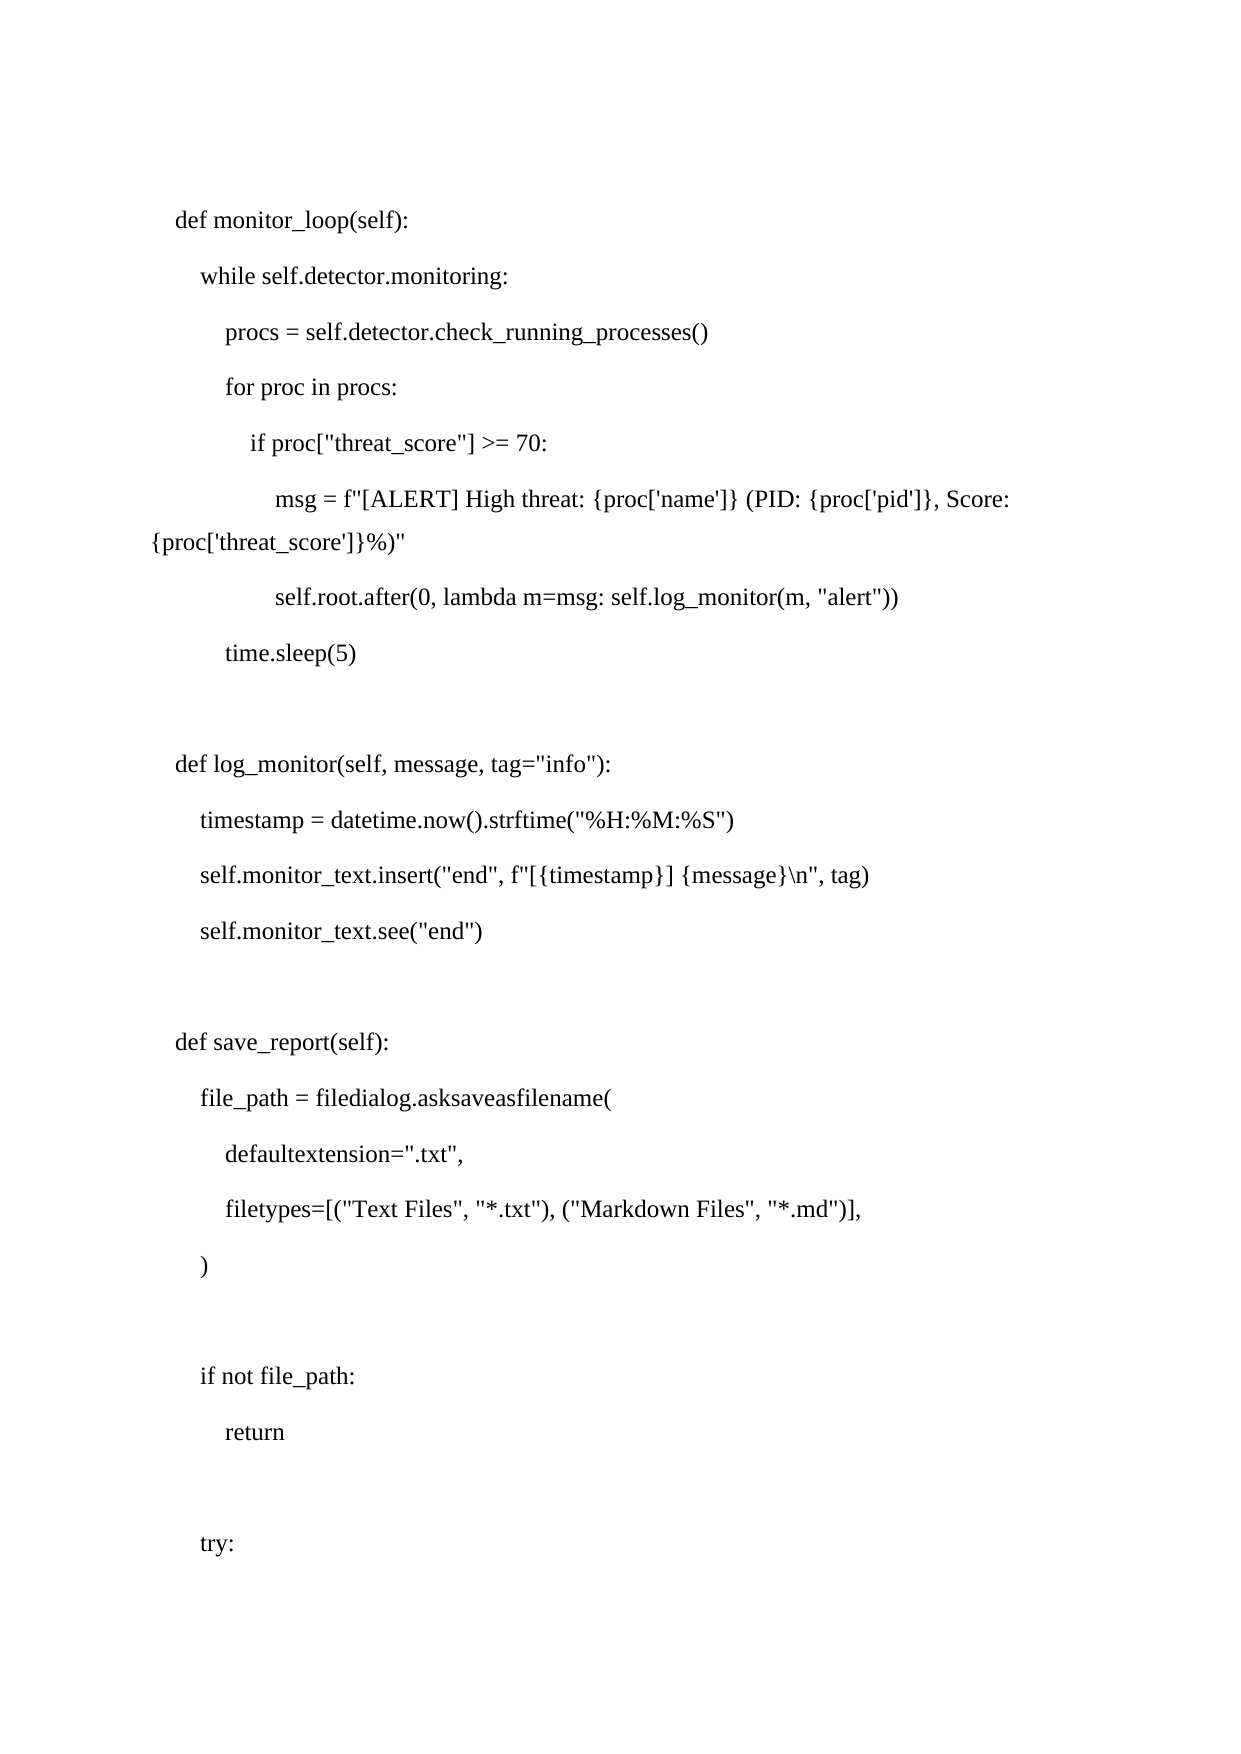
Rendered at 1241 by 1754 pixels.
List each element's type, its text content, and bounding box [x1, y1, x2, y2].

text def log_monitor(self, message, tag="info"): [150, 749, 1091, 778]
text defaultextension=".txt", [150, 1139, 1091, 1167]
text ) [150, 1250, 1091, 1279]
text self.root.after(0, lambda m=msg: self.log_monitor(m, "alert")) [150, 582, 1091, 611]
text while self.detector.monitoring: [150, 261, 1091, 290]
text try: [150, 1528, 1091, 1557]
text filetypes=[("Text Files", "*.txt"), ("Markdown Files", "*.md")], [150, 1194, 1091, 1223]
text msg = f"[ALERT] High threat: {proc['name']} (PID: {proc['pid']}, Score: {proc['threat_score']}%)" [150, 484, 1091, 556]
text self.monitor_text.see("end") [150, 916, 1091, 945]
text if proc["threat_score"] >= 70: [150, 428, 1091, 457]
text time.sleep(5) [150, 638, 1091, 667]
text def monitor_loop(self): [150, 206, 1091, 234]
text file_path = filedialog.asksaveasfilename( [150, 1083, 1091, 1112]
text return [150, 1417, 1091, 1446]
text for proc in procs: [150, 372, 1091, 401]
text if not file_path: [150, 1361, 1091, 1390]
text def save_report(self): [150, 1027, 1091, 1056]
text timestamp = datetime.now().strftime("%H:%M:%S") [150, 805, 1091, 834]
text procs = self.detector.check_running_processes() [150, 317, 1091, 346]
text self.monitor_text.insert("end", f"[{timestamp}] {message}\n", tag) [150, 861, 1091, 889]
